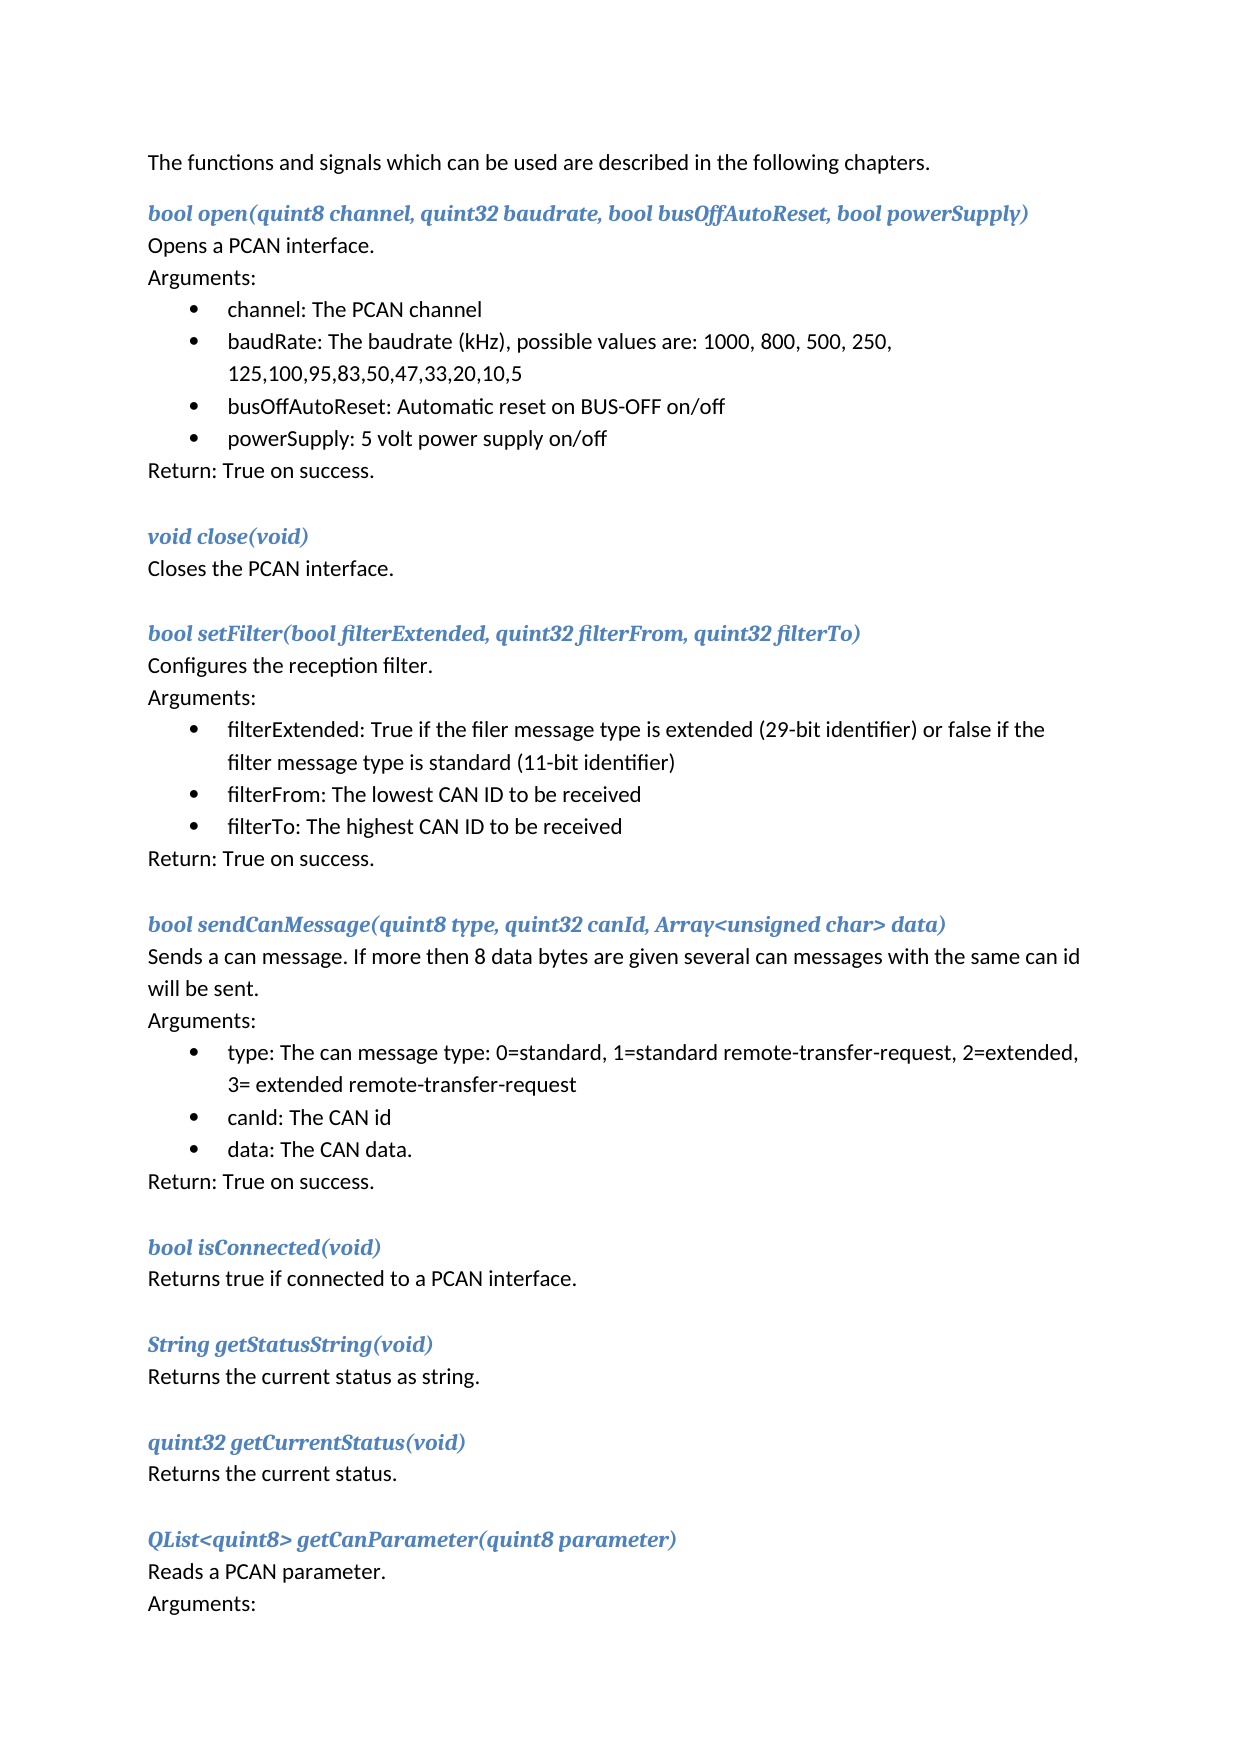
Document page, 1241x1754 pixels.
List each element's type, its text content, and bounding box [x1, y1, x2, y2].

list filterTo: The highest CAN ID to be received [190, 812, 1093, 840]
subtitle void close(void) [148, 523, 1093, 550]
text Configures the reception filter. [148, 651, 1093, 679]
text The functions and signals which can be used are described in the following chapters. [148, 148, 1093, 176]
subtitle bool setFilter(bool filterExtended, quint32 filterFrom, quint32 filterTo) [148, 621, 1093, 647]
text Returns the current status. [148, 1459, 1093, 1488]
subtitle bool sendCanMessage(quint8 type, quint32 canId, Array<unsigned char> data) [148, 912, 1093, 938]
subtitle bool open(quint8 channel, quint32 baudrate, bool busOffAutoReset, bool powerSupply) [148, 201, 1093, 227]
text Opens a PCAN interface. [148, 231, 1093, 259]
text Arguments: [148, 1006, 1093, 1034]
subtitle bool isConnected(void) [148, 1234, 1093, 1261]
subtitle QList<quint8> getCanParameter(quint8 parameter) [148, 1527, 1093, 1553]
text Closes the PCAN interface. [148, 554, 1093, 582]
list baudRate: The baudrate (kHz), possible values are: 1000, 800, 500, 250, 125,100,95,83,50,47,33,20,10,5 [190, 327, 1093, 388]
text Reads a PCAN parameter. [148, 1557, 1093, 1585]
text Returns true if connected to a PCAN interface. [148, 1264, 1093, 1293]
subtitle String getStatusString(void) [148, 1332, 1093, 1358]
list channel: The PCAN channel [190, 295, 1093, 323]
text Arguments: [148, 683, 1093, 711]
text Arguments: [148, 1589, 1093, 1617]
text Arguments: [148, 263, 1093, 291]
text Returns the current status as string. [148, 1362, 1093, 1390]
text Return: True on success. [148, 1167, 1093, 1195]
list filterExtended: True if the filer message type is extended (29-bit identifier) or false if the filter message type is standard (11-bit identifier) [190, 716, 1093, 776]
list filterFrom: The lowest CAN ID to be received [190, 780, 1093, 808]
text Return: True on success. [148, 456, 1093, 484]
list busOffAutoReset: Automatic reset on BUS-OFF on/off [190, 392, 1093, 420]
list canId: The CAN id [190, 1103, 1093, 1131]
text Return: True on success. [148, 844, 1093, 872]
subtitle quint32 getCurrentStatus(void) [148, 1429, 1093, 1456]
list type: The can message type: 0=standard, 1=standard remote-transfer-request, 2=extended, 3= extended remote-transfer-request [190, 1038, 1093, 1098]
list data: The CAN data. [190, 1135, 1093, 1163]
text Sends a can message. If more then 8 data bytes are given several can messages with the same can id will be sent. [148, 942, 1093, 1002]
list powerSupply: 5 volt power supply on/off [190, 424, 1093, 452]
